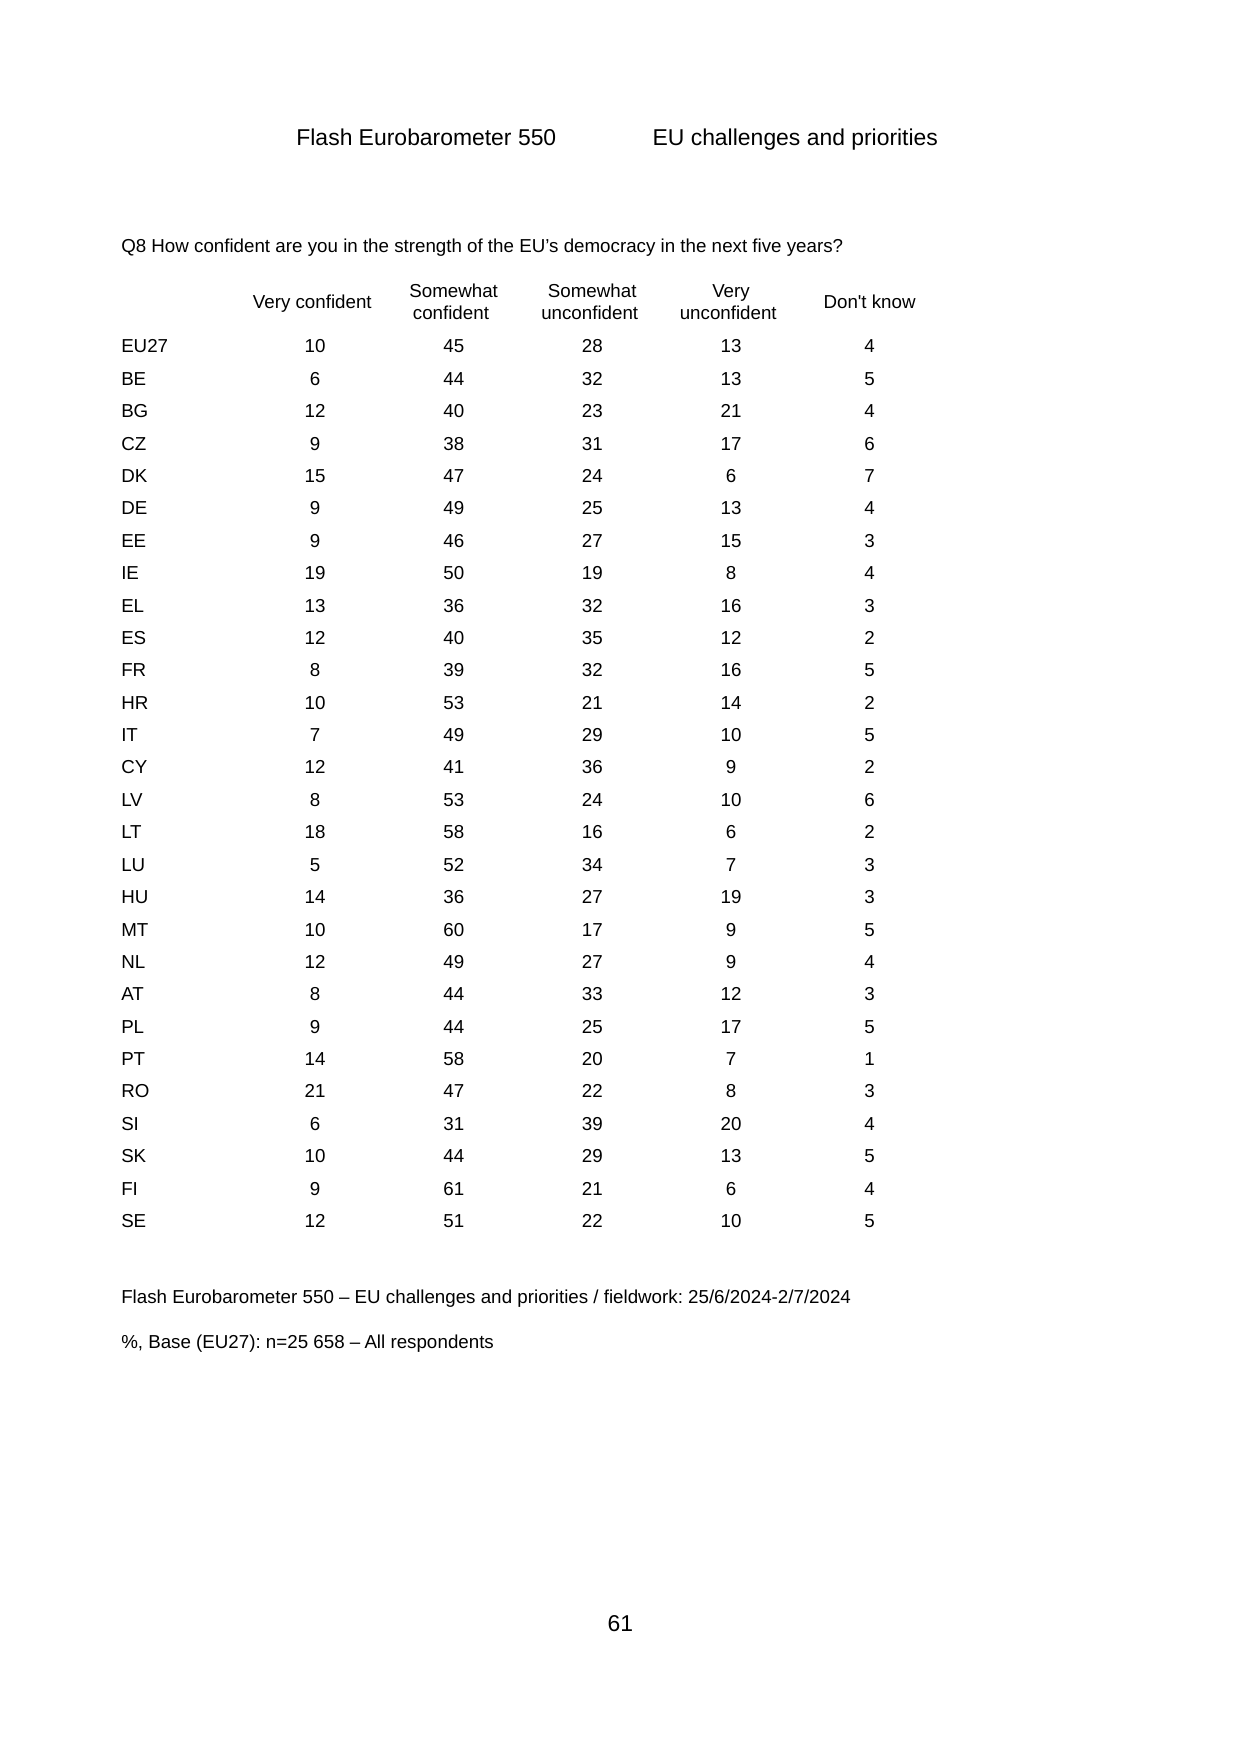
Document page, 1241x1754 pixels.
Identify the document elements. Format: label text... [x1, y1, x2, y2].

table_cell 31 [523, 427, 661, 459]
table_cell [800, 1237, 939, 1269]
table_cell DE [118, 492, 182, 524]
table_cell 40 [384, 621, 523, 654]
table_cell SK [118, 1140, 182, 1172]
table_cell 7 [661, 1043, 800, 1075]
table_cell [182, 848, 245, 881]
table_cell [182, 978, 245, 1010]
table_cell [182, 1172, 245, 1204]
table_cell 12 [245, 395, 384, 427]
table_cell 24 [523, 459, 661, 492]
table_cell [182, 362, 245, 394]
table_cell 7 [800, 459, 939, 492]
table_cell 16 [661, 589, 800, 621]
table_cell 10 [245, 1140, 384, 1172]
table_cell 27 [523, 524, 661, 557]
table_cell 3 [800, 881, 939, 913]
table_cell 17 [523, 913, 661, 945]
table_cell 3 [800, 589, 939, 621]
table_cell 7 [245, 719, 384, 751]
table_cell [182, 1075, 245, 1107]
table_cell 9 [245, 524, 384, 557]
table_cell 41 [384, 751, 523, 783]
table_cell 36 [384, 589, 523, 621]
table_cell 7 [661, 848, 800, 881]
table_cell 9 [245, 492, 384, 524]
table_cell LU [118, 848, 182, 881]
table_cell 29 [523, 719, 661, 751]
table_cell 3 [800, 978, 939, 1010]
table_cell 13 [661, 1140, 800, 1172]
table_cell 27 [523, 945, 661, 978]
table_cell 50 [384, 557, 523, 589]
table_cell 14 [661, 686, 800, 718]
table_cell 12 [245, 1205, 384, 1237]
table_cell [182, 1237, 245, 1269]
table_cell 5 [800, 1010, 939, 1042]
table_cell [182, 913, 245, 945]
table_cell [182, 945, 245, 978]
table_cell 46 [384, 524, 523, 557]
table_cell 32 [523, 589, 661, 621]
table_header Q8 How confident are you in the strength of the EU’s democracy in the next five years? [118, 218, 939, 274]
table_cell 21 [245, 1075, 384, 1107]
table_cell 19 [245, 557, 384, 589]
table_cell 44 [384, 1140, 523, 1172]
table_cell 44 [384, 362, 523, 394]
table_cell 12 [245, 621, 384, 654]
table_cell 58 [384, 816, 523, 848]
table_cell 12 [245, 945, 384, 978]
table_cell [182, 1205, 245, 1237]
table_cell 61 [384, 1172, 523, 1204]
table_cell 5 [800, 719, 939, 751]
table_cell 6 [245, 362, 384, 394]
table_cell EE [118, 524, 182, 557]
table_cell [182, 719, 245, 751]
table_cell 25 [523, 492, 661, 524]
table_cell PL [118, 1010, 182, 1042]
table_cell 16 [523, 816, 661, 848]
table_cell 36 [523, 751, 661, 783]
table_cell 9 [245, 1172, 384, 1204]
table_cell 49 [384, 492, 523, 524]
table_cell [182, 274, 245, 330]
table_cell 38 [384, 427, 523, 459]
table_cell [182, 751, 245, 783]
table_cell [182, 330, 245, 362]
table_cell 22 [523, 1075, 661, 1107]
table_cell [182, 881, 245, 913]
table_cell FR [118, 654, 182, 686]
table_cell IT [118, 719, 182, 751]
table_cell 8 [661, 1075, 800, 1107]
table_cell [182, 524, 245, 557]
table_cell 6 [800, 427, 939, 459]
table_cell 18 [245, 816, 384, 848]
table_cell Somewhat confident [384, 274, 523, 330]
table_cell 8 [245, 978, 384, 1010]
table_cell IE [118, 557, 182, 589]
table_cell 22 [523, 1205, 661, 1237]
table_cell Somewhat unconfident [523, 274, 661, 330]
table_cell Very unconfident [661, 274, 800, 330]
table_cell 10 [245, 686, 384, 718]
table_cell 32 [523, 654, 661, 686]
table_cell 19 [661, 881, 800, 913]
table_cell EU27 [118, 330, 182, 362]
table_cell 9 [661, 751, 800, 783]
table_cell 3 [800, 1075, 939, 1107]
table_cell 4 [800, 1172, 939, 1204]
table_cell 5 [800, 913, 939, 945]
table_cell 39 [384, 654, 523, 686]
table_cell [182, 492, 245, 524]
table_cell 31 [384, 1107, 523, 1140]
table_cell 32 [523, 362, 661, 394]
table_cell 4 [800, 395, 939, 427]
table_cell 19 [523, 557, 661, 589]
table_cell 5 [800, 362, 939, 394]
table_cell 21 [523, 1172, 661, 1204]
table_cell 28 [523, 330, 661, 362]
table_cell 9 [661, 945, 800, 978]
table_cell [182, 459, 245, 492]
table_cell [182, 589, 245, 621]
table_cell 9 [245, 427, 384, 459]
table_cell 33 [523, 978, 661, 1010]
table_cell 49 [384, 719, 523, 751]
table_cell 25 [523, 1010, 661, 1042]
table_cell 3 [800, 848, 939, 881]
table_cell 6 [661, 459, 800, 492]
table_cell [182, 686, 245, 718]
table_cell 16 [661, 654, 800, 686]
table_cell 17 [661, 1010, 800, 1042]
table_cell 24 [523, 783, 661, 816]
table_cell Very confident [245, 274, 384, 330]
table_cell RO [118, 1075, 182, 1107]
table_cell 2 [800, 816, 939, 848]
table_cell 6 [245, 1107, 384, 1140]
table_cell 8 [245, 654, 384, 686]
table_cell HU [118, 881, 182, 913]
table_cell 5 [800, 654, 939, 686]
table_cell 14 [245, 881, 384, 913]
table_cell CZ [118, 427, 182, 459]
table_cell CY [118, 751, 182, 783]
table_cell Don't know [800, 274, 939, 330]
table_cell 5 [800, 1140, 939, 1172]
table_cell ES [118, 621, 182, 654]
table_cell [182, 557, 245, 589]
table_cell 10 [661, 783, 800, 816]
table_cell 44 [384, 978, 523, 1010]
table_cell [182, 395, 245, 427]
table_cell 12 [661, 978, 800, 1010]
table_cell Flash Eurobarometer 550 – EU challenges and priorities / fieldwork: 25/6/2024-2/7/2024 [118, 1269, 939, 1325]
table_cell 10 [661, 719, 800, 751]
table_cell 27 [523, 881, 661, 913]
table_cell EL [118, 589, 182, 621]
table_cell 47 [384, 1075, 523, 1107]
table_cell 49 [384, 945, 523, 978]
table_cell [118, 1237, 182, 1269]
table_cell 40 [384, 395, 523, 427]
table_cell 21 [661, 395, 800, 427]
table_cell 9 [245, 1010, 384, 1042]
table_cell 60 [384, 913, 523, 945]
table_cell 9 [661, 913, 800, 945]
table_cell [384, 1237, 523, 1269]
table_cell 12 [245, 751, 384, 783]
table_cell BE [118, 362, 182, 394]
table_cell 8 [245, 783, 384, 816]
table_cell 6 [661, 1172, 800, 1204]
table_cell 2 [800, 686, 939, 718]
table_cell 6 [661, 816, 800, 848]
table_cell 2 [800, 621, 939, 654]
table_cell 45 [384, 330, 523, 362]
table_cell 53 [384, 783, 523, 816]
table_cell SI [118, 1107, 182, 1140]
table_cell 13 [661, 330, 800, 362]
table_cell 29 [523, 1140, 661, 1172]
table_cell 4 [800, 330, 939, 362]
table_cell [182, 816, 245, 848]
table_cell 15 [661, 524, 800, 557]
table_cell BG [118, 395, 182, 427]
table_cell 5 [800, 1205, 939, 1237]
table_cell 10 [661, 1205, 800, 1237]
table_cell 14 [245, 1043, 384, 1075]
table_cell PT [118, 1043, 182, 1075]
table_cell 47 [384, 459, 523, 492]
table_cell SE [118, 1205, 182, 1237]
table_cell [118, 274, 182, 330]
table_cell DK [118, 459, 182, 492]
table_cell [182, 1107, 245, 1140]
table_cell 34 [523, 848, 661, 881]
table_cell 39 [523, 1107, 661, 1140]
table_cell 36 [384, 881, 523, 913]
table_cell 4 [800, 945, 939, 978]
table_cell 6 [800, 783, 939, 816]
table_cell 51 [384, 1205, 523, 1237]
table_cell 17 [661, 427, 800, 459]
table_cell NL [118, 945, 182, 978]
table_cell 4 [800, 492, 939, 524]
table_cell 15 [245, 459, 384, 492]
table_cell 53 [384, 686, 523, 718]
table_cell 10 [245, 913, 384, 945]
table_cell 12 [661, 621, 800, 654]
table_cell 2 [800, 751, 939, 783]
table_cell HR [118, 686, 182, 718]
table_cell 13 [245, 589, 384, 621]
table_cell LV [118, 783, 182, 816]
table_cell [245, 1237, 384, 1269]
table_cell [182, 427, 245, 459]
table_cell 21 [523, 686, 661, 718]
table_cell 4 [800, 1107, 939, 1140]
table_cell 13 [661, 362, 800, 394]
table_cell [182, 1043, 245, 1075]
table_cell 23 [523, 395, 661, 427]
table_cell [182, 654, 245, 686]
table_cell AT [118, 978, 182, 1010]
table_cell [523, 1237, 661, 1269]
table_cell 20 [523, 1043, 661, 1075]
table_cell [661, 1237, 800, 1269]
table_cell [182, 783, 245, 816]
table_cell [182, 621, 245, 654]
table_cell [182, 1140, 245, 1172]
table_cell 58 [384, 1043, 523, 1075]
table_cell 13 [661, 492, 800, 524]
table_cell 1 [800, 1043, 939, 1075]
table_cell [182, 1010, 245, 1042]
table_cell %, Base (EU27): n=25 658 – All respondents [118, 1325, 939, 1357]
table_cell 3 [800, 524, 939, 557]
table_cell 52 [384, 848, 523, 881]
table_cell 5 [245, 848, 384, 881]
table_cell 10 [245, 330, 384, 362]
table_cell MT [118, 913, 182, 945]
table_cell 4 [800, 557, 939, 589]
table_cell FI [118, 1172, 182, 1204]
table_cell 8 [661, 557, 800, 589]
table_cell 20 [661, 1107, 800, 1140]
table_cell LT [118, 816, 182, 848]
table_cell 44 [384, 1010, 523, 1042]
table_cell 35 [523, 621, 661, 654]
